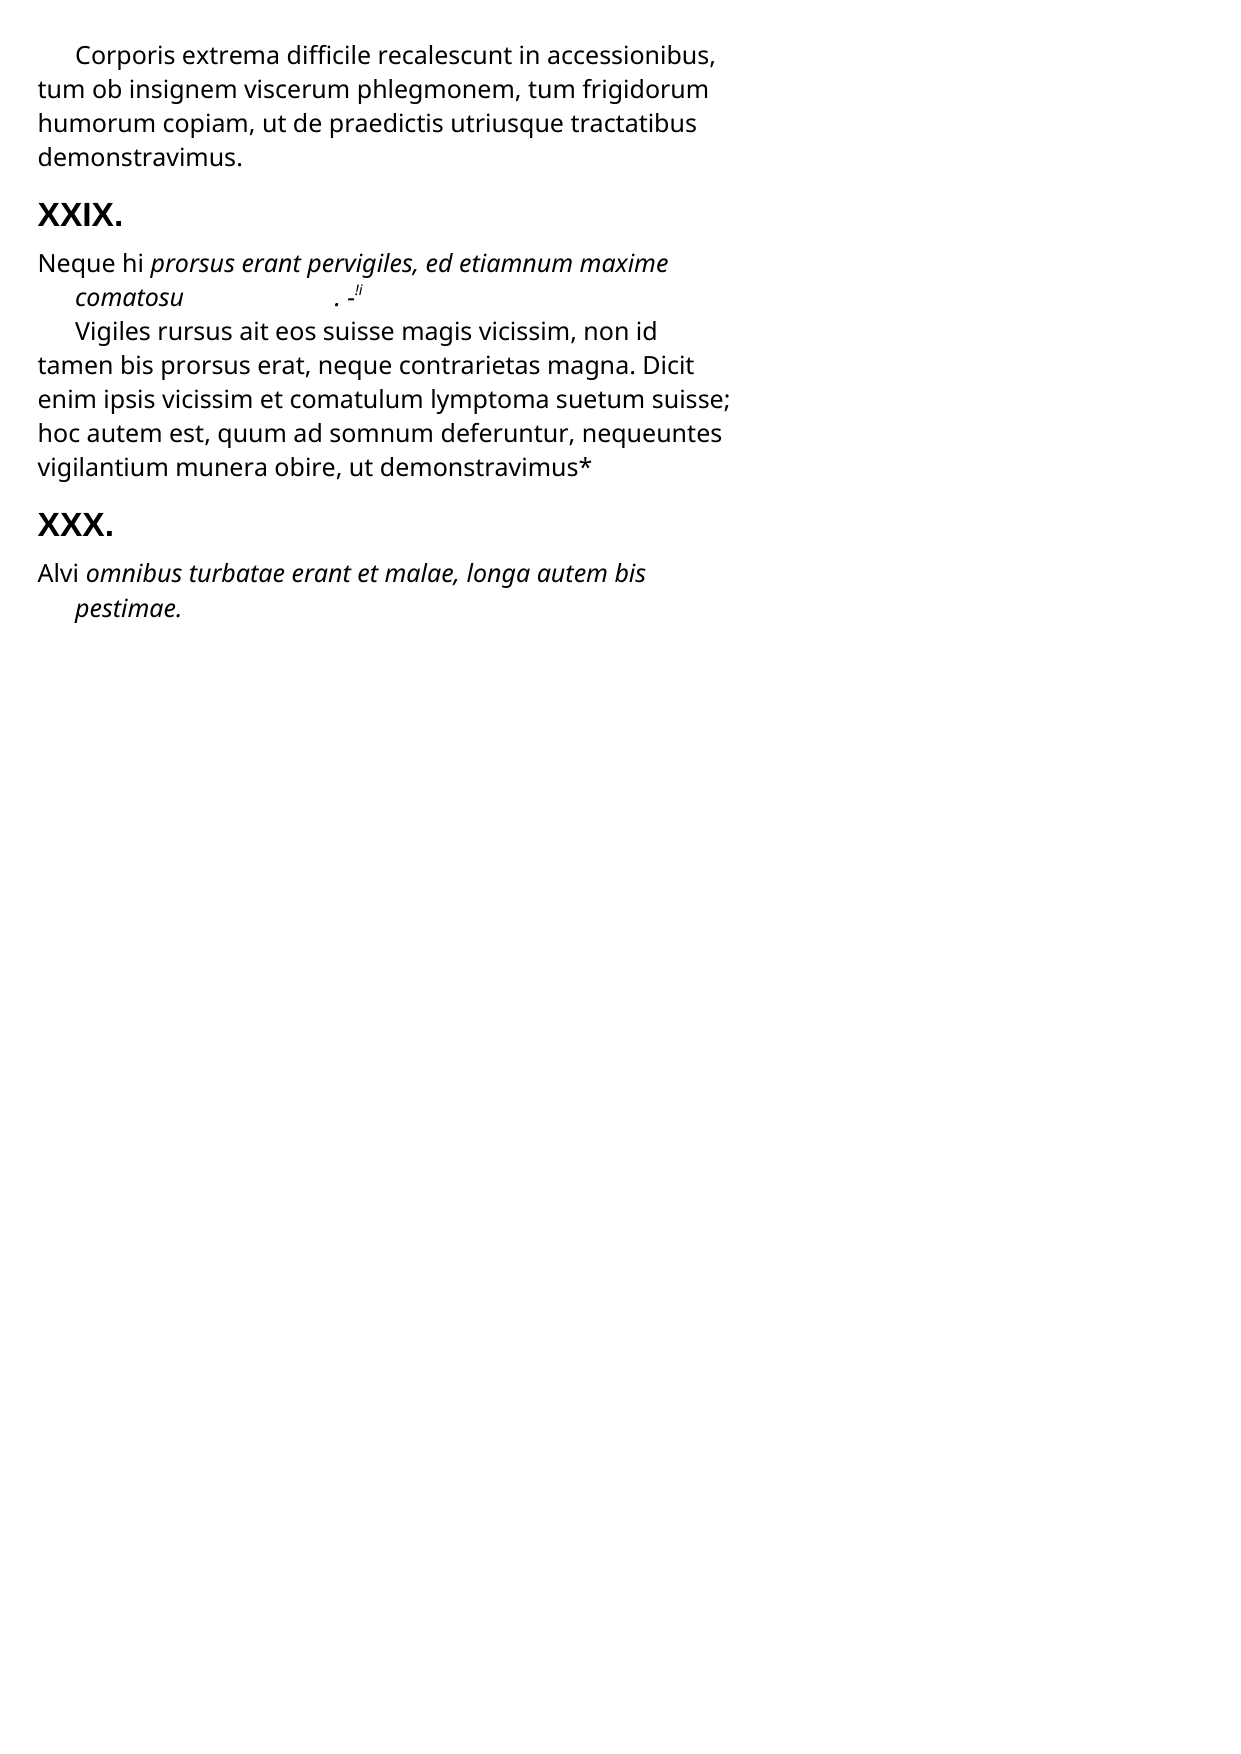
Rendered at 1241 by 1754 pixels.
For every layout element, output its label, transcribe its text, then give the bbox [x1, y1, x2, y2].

text Neque hi prorsus erant pervigiles, ed etiamnum maxime comatosu . -!i [37, 246, 1203, 314]
text Alvi omnibus turbatae erant et malae, longa autem bis pestimae. [37, 556, 1203, 624]
subtitle XXX. [37, 505, 1203, 544]
text Vigiles rursus ait eos suisse magis vicissim, non id tamen bis prorsus erat, neque contrarietas magna. Dicit enim ipsis vicissim et comatulum lymptoma suetum suisse; hoc autem est, quum ad somnum deferuntur, nequeuntes vigilantium munera obire, ut demonstravimus* [37, 314, 1203, 484]
text Corporis extrema difficile recalescunt in accessionibus, tum ob insignem viscerum phlegmonem, tum frigidorum humorum copiam, ut de praedictis utriusque tractatibus demonstravimus. [37, 37, 1203, 174]
subtitle XXIX. [37, 194, 1203, 233]
